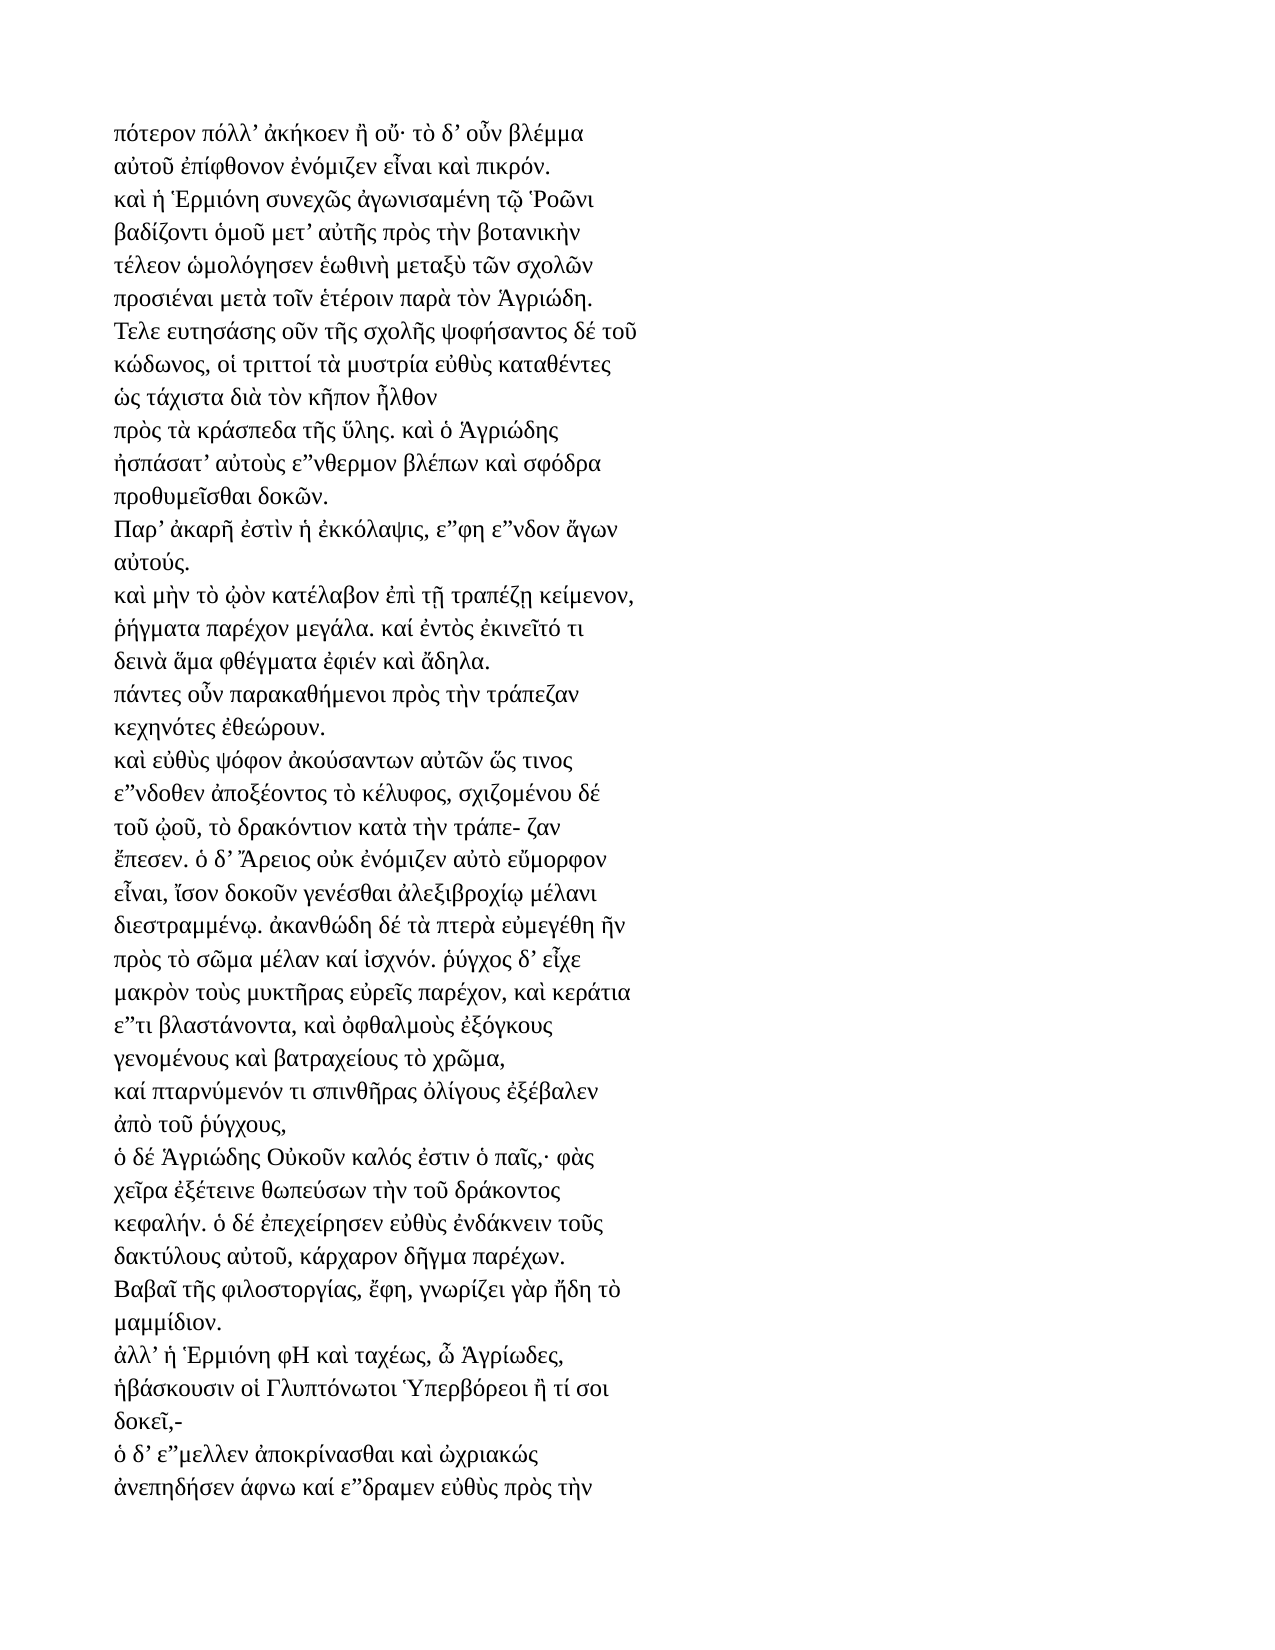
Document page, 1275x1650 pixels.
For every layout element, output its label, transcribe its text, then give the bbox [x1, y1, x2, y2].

table_cell [639, 680, 1157, 746]
table_cell Βαβαῖ τῆς φιλοστοργίας, ἔφη, γνωρίζει γὰρ ἤδη τὸ μαμμίδιον. [114, 1274, 639, 1340]
table_cell [639, 514, 1157, 580]
table_cell [639, 1340, 1157, 1439]
table_cell [639, 184, 1157, 514]
table_cell [639, 1142, 1157, 1274]
table_cell ὁ δ’ ε”μελλεν ἀποκρίνασθαι καὶ ὠχριακώς ἀνεπηδήσεν άφνω καί ε”δραμεν εὐθὺς πρὸς τὴν [114, 1439, 639, 1501]
table_cell πότερον πόλλ’ ἀκήκοεν ἢ οὔ· τὸ δ’ οὖν βλέμμα αὐτοῦ ἐπίφθονον ἐνόμιζεν εἶναι καὶ πικρόν. [114, 118, 639, 184]
table_cell [639, 580, 1157, 679]
table_cell καὶ ἡ Ἑρμιόνη συνεχῶς ἀγωνισαμένη τῷ Ῥοῶνι βαδίζοντι ὁμοῦ μετ’ αὐτῆς πρὸς τὴν βοτανικὴν τέλεον ὡμολόγησεν ἑωθινὴ μεταξὺ τῶν σχολῶν προσιέναι μετὰ τοῖν ἑτέροιν παρὰ τὸν Ἁγριώδη. Τελε ευτησάσης οῦν τῆς σχολῆς ψοφήσαντος δέ τοῦ κώδωνος, οἱ τριττοί τὰ μυστρία εὐθὺς καταθέντες ὡς τάχιστα διὰ τὸν κῆπον ἦλθον πρὸς τὰ κράσπεδα τῆς ὕλης. καὶ ὁ Ἁγριώδης ἠσπάσατ’ αὐτοὺς ε”νθερμον βλέπων καὶ σφόδρα προθυμεῖσθαι δοκῶν. [114, 184, 639, 514]
table_cell πάντες οὖν παρακαθήμενοι πρὸς τὴν τράπεζαν κεχηνότες ἐθεώρουν. [114, 680, 639, 746]
table_cell [639, 1274, 1157, 1340]
table_cell καὶ μὴν τὸ ᾠὸν κατέλαβον ἐπὶ τῇ τραπέζῃ κείμενον, ῥήγματα παρέχον μεγάλα. καί ἐντὸς ἐκινεῖτό τι δεινὰ ἅμα φθέγματα ἐφιέν καὶ ἄδηλα. [114, 580, 639, 679]
table_cell [639, 746, 1157, 1076]
table_cell [639, 1439, 1157, 1501]
table_cell ἀλλ’ ἡ Ἑρμιόνη φΗ καὶ ταχέως, ὦ Ἁγρίωδες, ἡβάσκουσιν οἱ Γλυπτόνωτοι Ὑπερβόρεοι ἢ τί σοι δοκεῖ,- [114, 1340, 639, 1439]
table_cell ὁ δέ Ἁγριώδης Οὐκοῦν καλός ἐστιν ὁ παῖς,· φὰς χεῖρα ἐξέτεινε θωπεύσων τὴν τοῦ δράκοντος κεφαλήν. ὁ δέ ἐπεχείρησεν εὐθὺς ἐνδάκνειν τοῦς δακτύλους αὐτοῦ, κάρχαρον δῆγμα παρέχων. [114, 1142, 639, 1274]
table_cell Παρ’ ἀκαρῆ ἐστὶν ἡ ἐκκόλαψις, ε”φη ε”νδον ἄγων αὐτούς. [114, 514, 639, 580]
table_cell καὶ εὐθὺς ψόφον ἀκούσαντων αὐτῶν ὥς τινος ε”νδοθεν ἀποξέοντος τὸ κέλυφος, σχιζομένου δέ τοῦ ᾠοῦ, τὸ δρακόντιον κατὰ τὴν τράπε- ζαν ἔπεσεν. ὁ δ’ Ἄρειος οὐκ ἐνόμιζεν αὐτὸ εὔμορφον εἶναι, ἴσον δοκοῦν γενέσθαι ἀλεξιβροχίῳ μέλανι διεστραμμένῳ. ἀκανθώδη δέ τὰ πτερὰ εὐμεγέθη ῆν πρὸς τὸ σῶμα μέλαν καί ἰσχνόν. ῥύγχος δ’ εἶχε μακρὸν τοὺς μυκτῆρας εὐρεῖς παρέχον, καὶ κεράτια ε”τι βλαστάνοντα, καὶ ὀφθαλμοὺς ἐξόγκους γενομένους καὶ βατραχείους τὸ χρῶμα, [114, 746, 639, 1076]
table_cell καί πταρνύμενόν τι σπινθῆρας ὀλίγους ἐξέβαλεν ἀπὸ τοῦ ῥύγχους, [114, 1076, 639, 1142]
table_cell [639, 118, 1157, 184]
table_cell [639, 1076, 1157, 1142]
